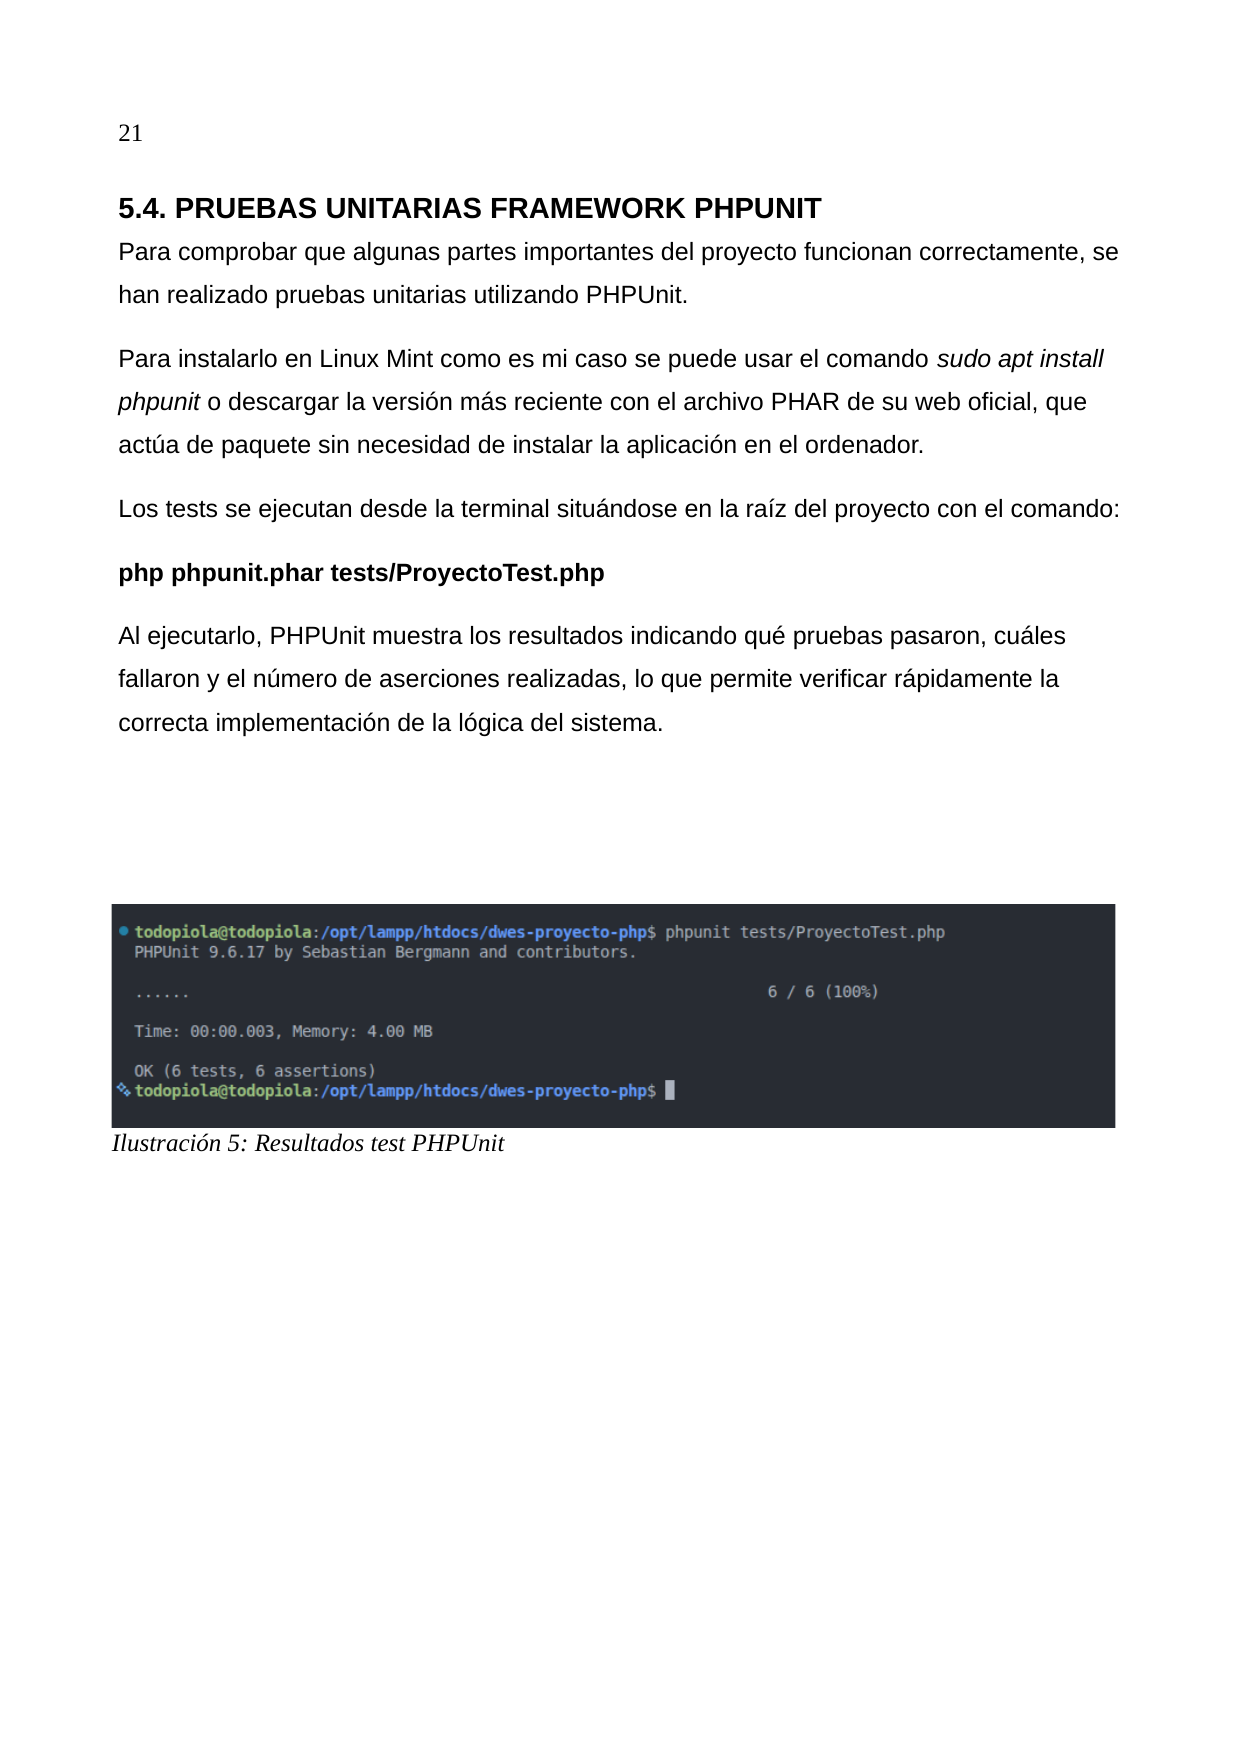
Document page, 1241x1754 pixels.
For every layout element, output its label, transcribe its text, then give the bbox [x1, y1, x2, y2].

subtitle 5.4. PRUEBAS UNITARIAS FRAMEWORK PHPUNIT [118, 191, 1122, 224]
text Al ejecutarlo, PHPUnit muestra los resultados indicando qué pruebas pasaron, cuáles fallaron y el número de aserciones realizadas, lo que permite verificar rápidamente la correcta implementación de la lógica del sistema. [118, 621, 1122, 736]
text Ilustración 5: Resultados test PHPUnit [112, 1128, 1116, 1157]
text Para comprobar que algunas partes importantes del proyecto funcionan correctamente, se han realizado pruebas unitarias utilizando PHPUnit. [118, 237, 1122, 309]
text Para instalarlo en Linux Mint como es mi caso se puede usar el comando sudo apt install phpunit o descargar la versión más reciente con el archivo PHAR de su web oficial, que actúa de paquete sin necesidad de instalar la aplicación en el ordenador. [118, 344, 1122, 459]
picture [111, 904, 1116, 1128]
text php phpunit.phar tests/ProyectoTest.php [118, 558, 1122, 586]
text [112, 892, 1116, 904]
text Los tests se ejecutan desde la terminal situándose en la raíz del proyecto con el comando: [118, 494, 1122, 523]
